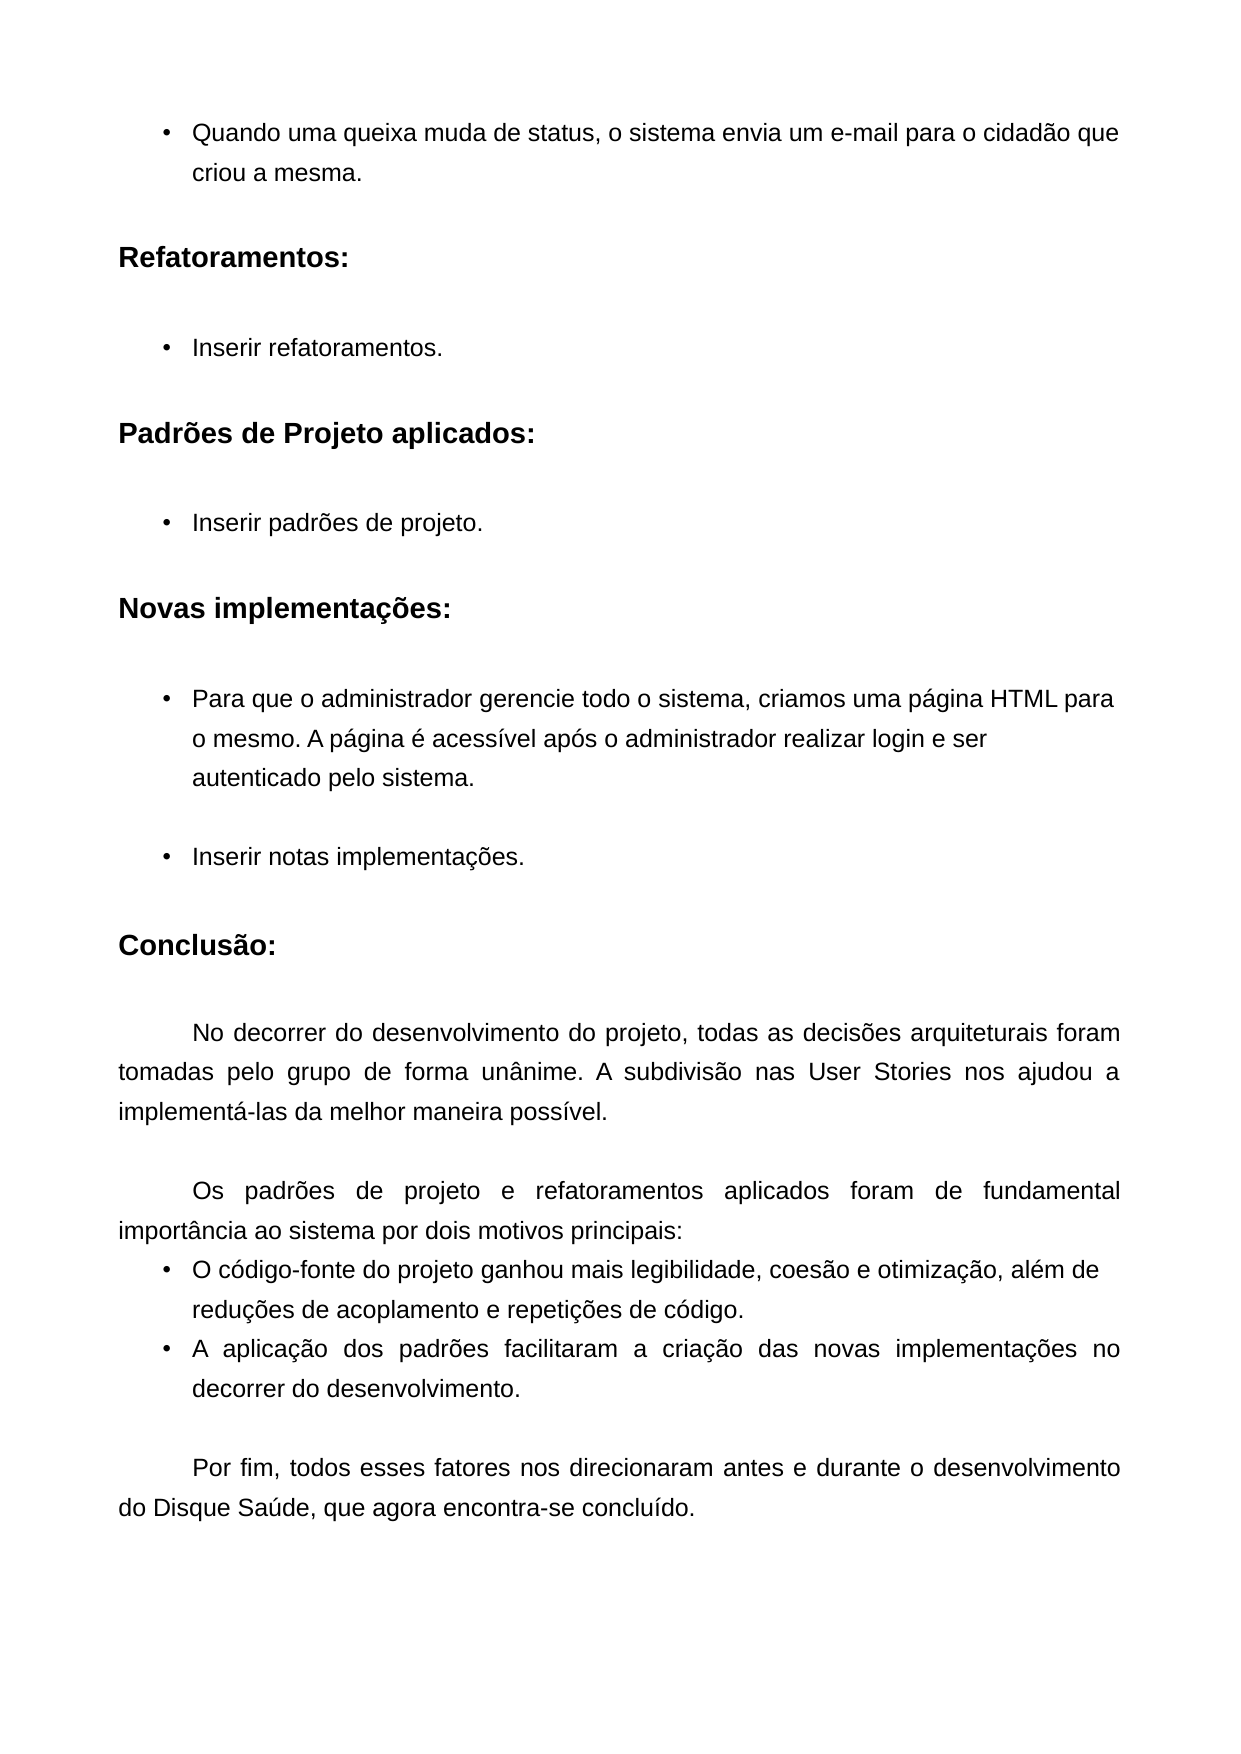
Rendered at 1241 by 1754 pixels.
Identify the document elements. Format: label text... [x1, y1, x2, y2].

text Os padrões de projeto e refatoramentos aplicados foram de fundamental importância ao sistema por dois motivos principais: [118, 1176, 1122, 1244]
text Conclusão: [118, 928, 1122, 962]
list Quando uma queixa muda de status, o sistema envia um e-mail para o cidadão que criou a mesma. [162, 118, 1122, 187]
list Inserir notas implementações. [162, 842, 1122, 871]
list Inserir refatoramentos. [162, 333, 1122, 362]
text Padrões de Projeto aplicados: [118, 416, 1122, 449]
text Por fim, todos esses fatores nos direcionaram antes e durante o desenvolvimento do Disque Saúde, que agora encontra-se concluído. [118, 1453, 1122, 1522]
list Inserir padrões de projeto. [162, 508, 1122, 537]
list Para que o administrador gerencie todo o sistema, criamos uma página HTML para o mesmo. A página é acessível após o administrador realizar login e ser autenticado pelo sistema. [162, 684, 1122, 792]
list O código-fonte do projeto ganhou mais legibilidade, coesão e otimização, além de reduções de acoplamento e repetições de código. [162, 1255, 1122, 1324]
text Refatoramentos: [118, 241, 1122, 274]
list A aplicação dos padrões facilitaram a criação das novas implementações no decorrer do desenvolvimento. [162, 1334, 1122, 1403]
text Novas implementações: [118, 591, 1122, 625]
text No decorrer do desenvolvimento do projeto, todas as decisões arquiteturais foram tomadas pelo grupo de forma unânime. A subdivisão nas User Stories nos ajudou a implementá-las da melhor maneira possível. [118, 1018, 1122, 1126]
